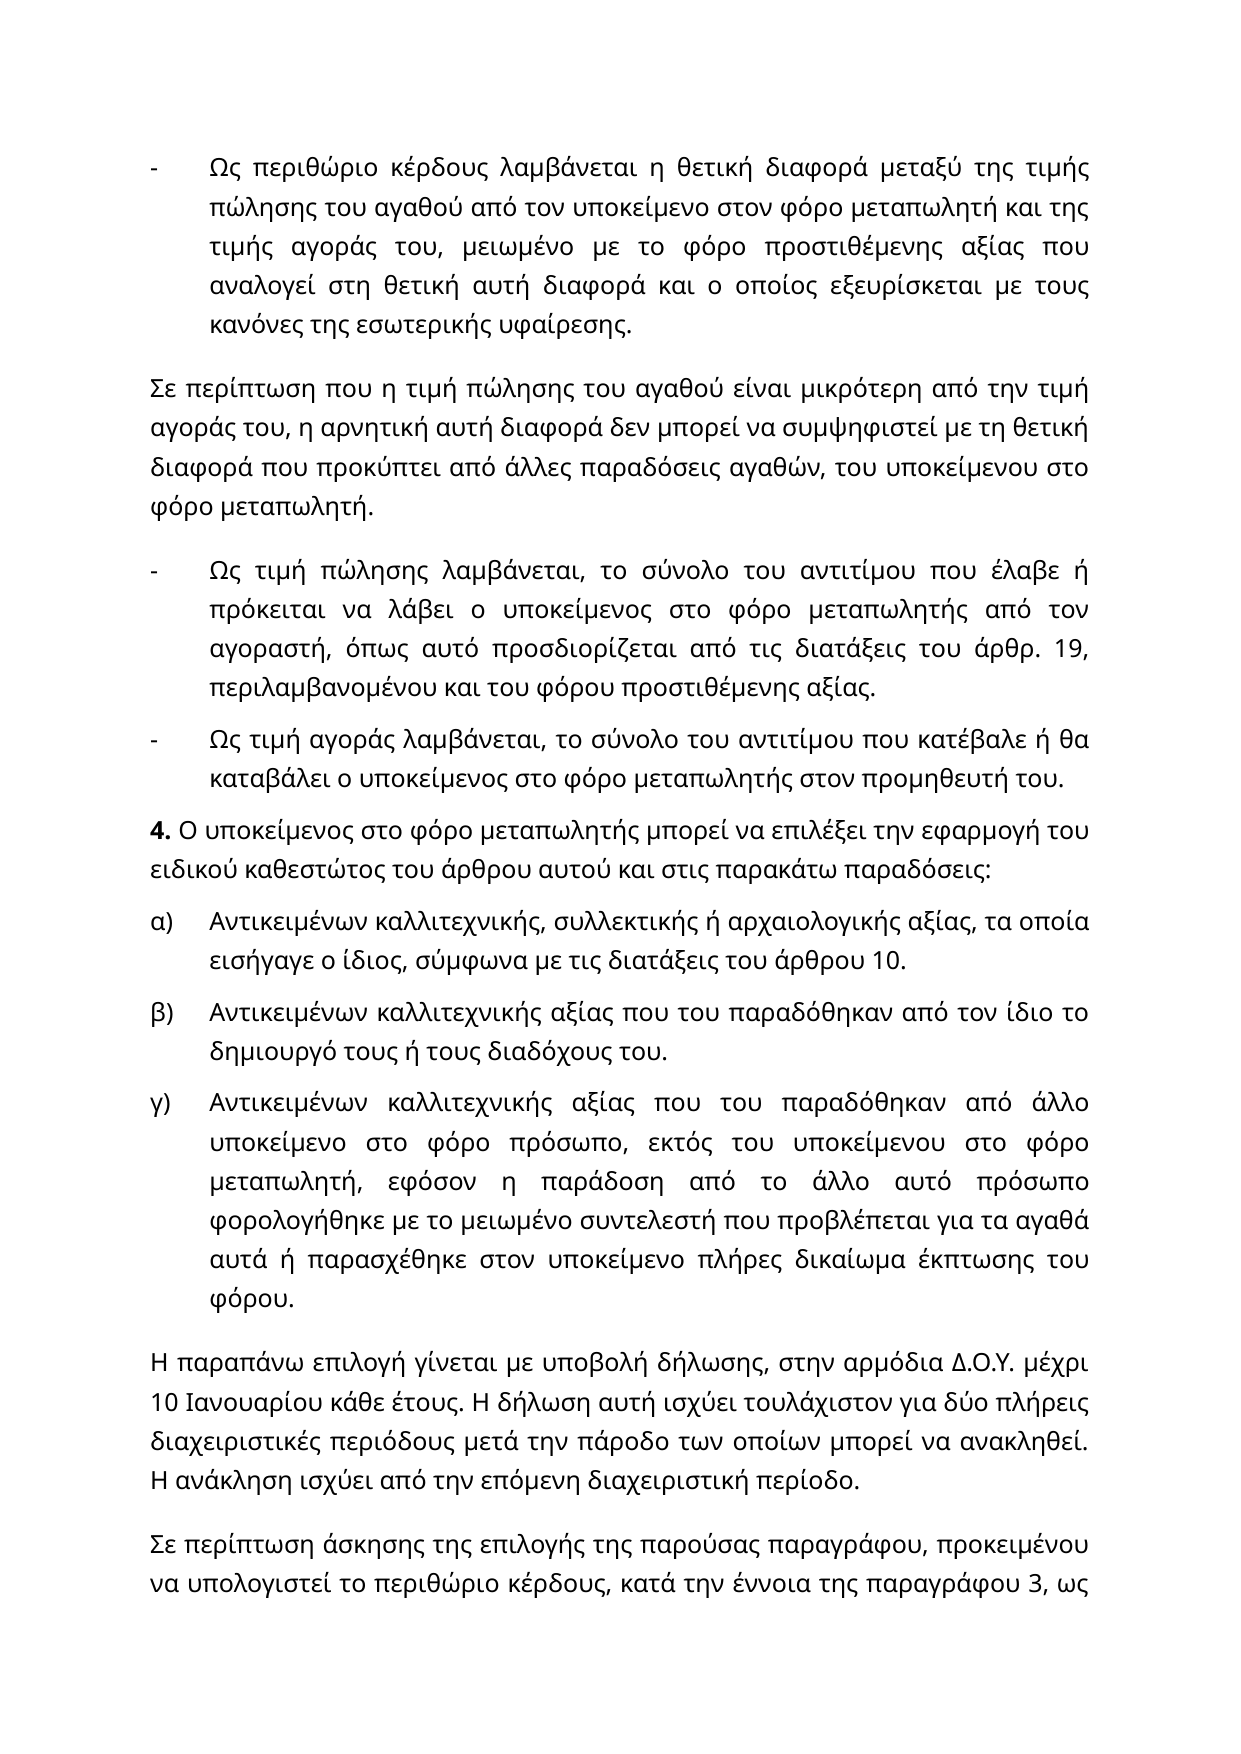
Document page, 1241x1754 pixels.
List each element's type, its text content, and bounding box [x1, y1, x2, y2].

list α) Αντικειμένων καλλιτεχνικής, συλλεκτικής ή αρχαιολογικής αξίας, τα οποία εισήγαγε ο ίδιος, σύμφωνα με τις διατάξεις του άρθρου 10. [150, 903, 1090, 977]
list γ) Αντικειμένων καλλιτεχνικής αξίας που του παραδόθηκαν από άλλο υποκείμενο στο φόρο πρόσωπο, εκτός του υποκείμενου στο φόρο μεταπωλητή, εφόσον η παράδοση από το άλλο αυτό πρόσωπο φορολογήθηκε με το μειωμένο συντελεστή που προβλέπεται για τα αγαθά αυτά ή παρασχέθηκε στον υποκείμενο πλήρες δικαίωμα έκπτωσης του φόρου. [150, 1085, 1090, 1315]
text Η παραπάνω επιλογή γίνεται με υποβολή δήλωσης, στην αρμόδια Δ.Ο.Υ. μέχρι 10 Ιανουαρίου κάθε έτους. Η δήλωση αυτή ισχύει τουλάχιστον για δύο πλήρεις διαχειριστικές περιόδους μετά την πάροδο των οποίων μπορεί να ανακληθεί. Η ανάκληση ισχύει από την επόμενη διαχειριστική περίοδο. [150, 1345, 1090, 1497]
list - Ως τιμή αγοράς λαμβάνεται, το σύνολο του αντιτίμου που κατέβαλε ή θα καταβάλει ο υποκείμενος στο φόρο μεταπωλητής στον προμηθευτή του. [150, 722, 1090, 795]
text Σε περίπτωση που η τιμή πώλησης του αγαθού είναι μικρότερη από την τιμή αγοράς του, η αρνητική αυτή διαφορά δεν μπορεί να συμψηφιστεί με τη θετική διαφορά που προκύπτει από άλλες παραδόσεις αγαθών, του υποκείμενου στο φόρο μεταπωλητή. [150, 371, 1090, 522]
list β) Αντικειμένων καλλιτεχνικής αξίας που του παραδόθηκαν από τον ίδιο το δημιουργό τους ή τους διαδόχους του. [150, 994, 1090, 1067]
text 4. Ο υποκείμενος στο φόρο μεταπωλητής μπορεί να επιλέξει την εφαρμογή του ειδικού καθεστώτος του άρθρου αυτού και στις παρακάτω παραδόσεις: [150, 812, 1090, 886]
text Σε περίπτωση άσκησης της επιλογής της παρούσας παραγράφου, προκειμένου να υπολογιστεί το περιθώριο κέρδους, κατά την έννοια της παραγράφου 3, ως [150, 1527, 1090, 1600]
list - Ως τιμή πώλησης λαμβάνεται, το σύνολο του αντιτίμου που έλαβε ή πρόκειται να λάβει ο υποκείμενος στο φόρο μεταπωλητής από τον αγοραστή, όπως αυτό προσδιορίζεται από τις διατάξεις του άρθρ. 19, περιλαμβανομένου και του φόρου προστιθέμενης αξίας. [150, 552, 1090, 704]
list - Ως περιθώριο κέρδους λαμβάνεται η θετική διαφορά μεταξύ της τιμής πώλησης του αγαθού από τον υποκείμενο στον φόρο μεταπωλητή και της τιμής αγοράς του, μειωμένο με το φόρο προστιθέμενης αξίας που αναλογεί στη θετική αυτή διαφορά και ο οποίος εξευρίσκεται με τους κανόνες της εσωτερικής υφαίρεσης. [150, 150, 1090, 341]
